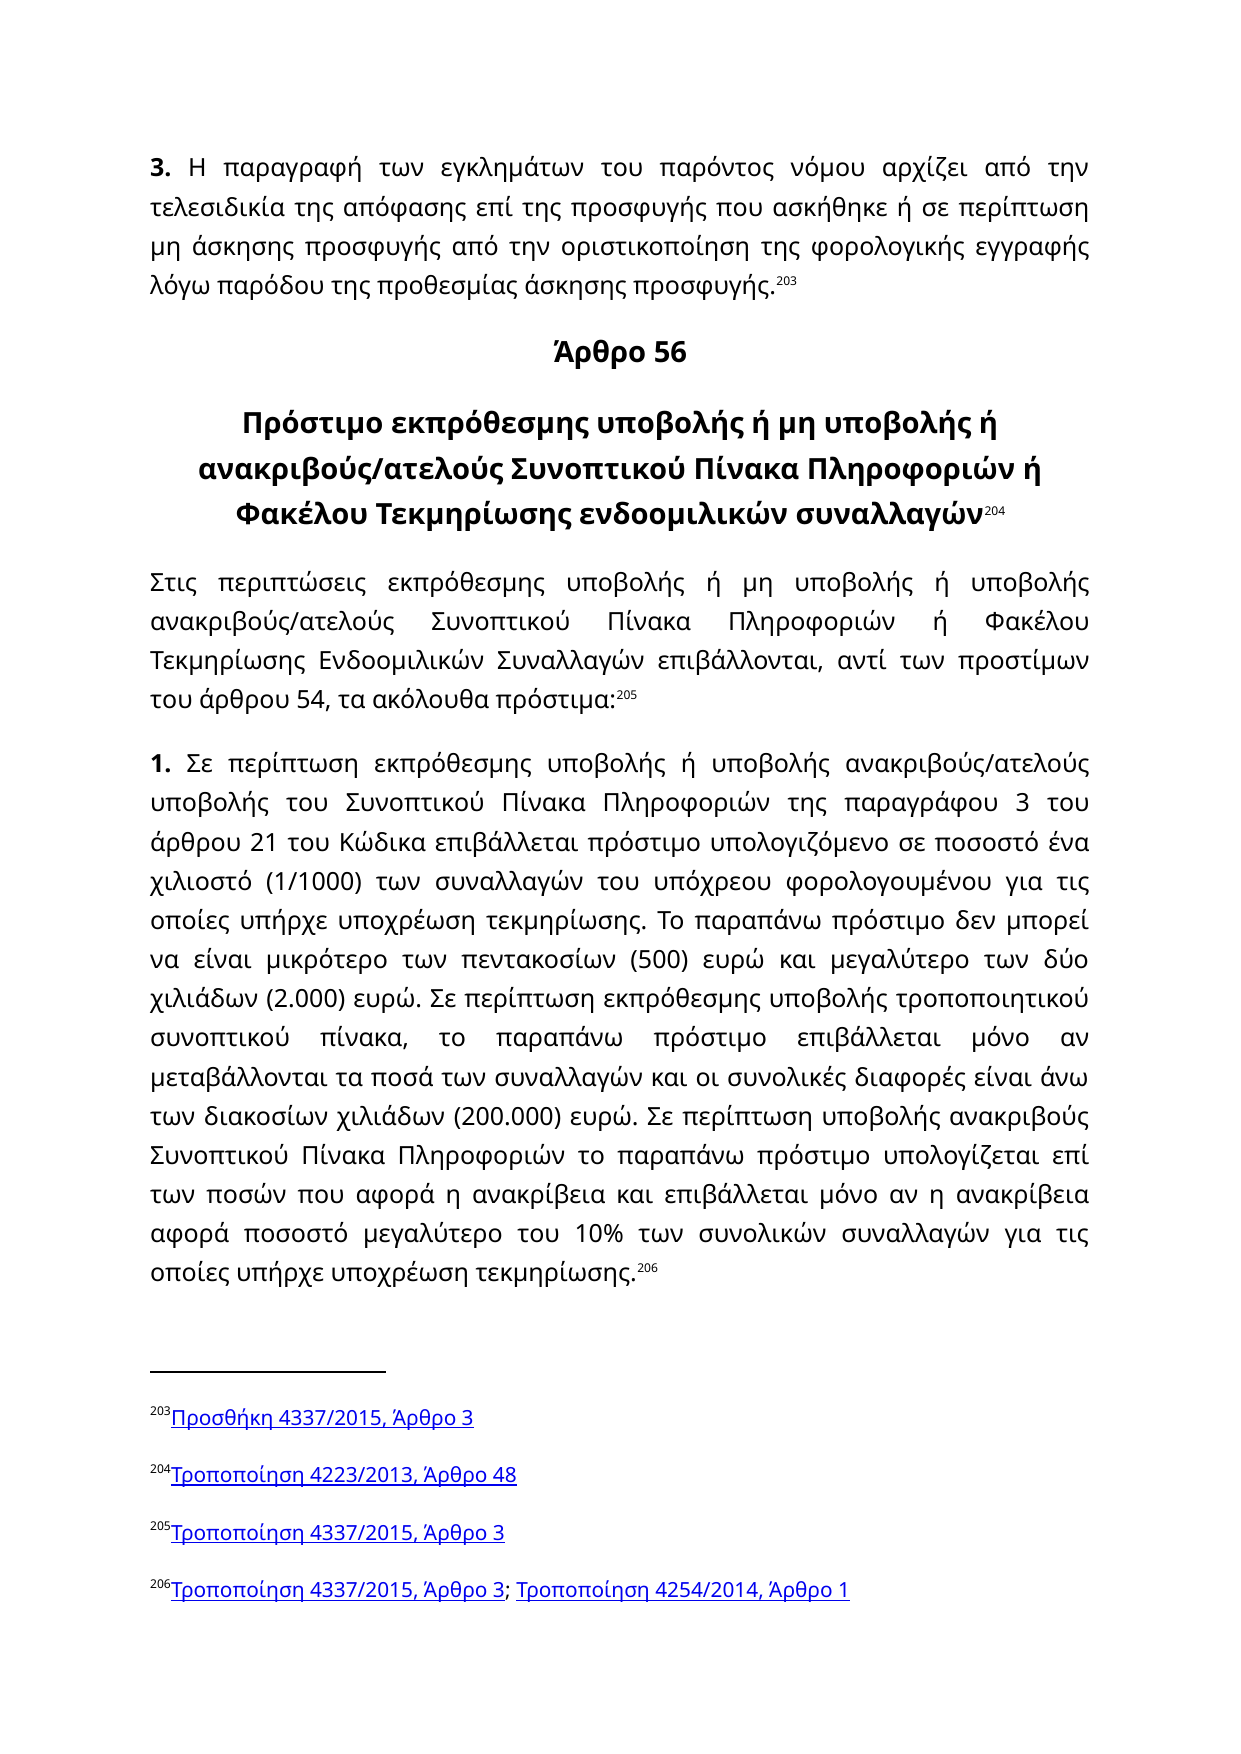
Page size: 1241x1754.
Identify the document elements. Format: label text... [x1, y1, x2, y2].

text Τροποποίηση 4337/2015, Άρθρο 3; Τροποποίηση 4254/2014, Άρθρο 1 [150, 1576, 1090, 1604]
subtitle Άρθρο 56 [150, 332, 1090, 371]
text Προσθήκη 4337/2015, Άρθρο 3 [150, 1403, 1090, 1431]
text Τροποποίηση 4337/2015, Άρθρο 3 [150, 1518, 1090, 1546]
text Στις περιπτώσεις εκπρόθεσμης υποβολής ή μη υποβολής ή υποβολής ανακριβούς/ατελούς Συνοπτικού Πίνακα Πληροφοριών ή Φακέλου Τεκμηρίωσης Ενδοομιλικών Συναλλαγών επιβάλλονται, αντί των προστίμων του άρθρου 54, τα ακόλουθα πρόστιμα: [150, 564, 1090, 716]
text Τροποποίηση 4223/2013, Άρθρο 48 [150, 1460, 1090, 1489]
text 3. Η παραγραφή των εγκλημάτων του παρόντος νόμου αρχίζει από την τελεσιδικία της απόφασης επί της προσφυγής που ασκήθηκε ή σε περίπτωση μη άσκησης προσφυγής από την οριστικοποίηση της φορολογικής εγγραφής λόγω παρόδου της προθεσμίας άσκησης προσφυγής. [150, 150, 1090, 302]
text 1. Σε περίπτωση εκπρόθεσμης υποβολής ή υποβολής ανακριβούς/ατελούς υποβολής του Συνοπτικού Πίνακα Πληροφοριών της παραγράφου 3 του άρθρου 21 του Κώδικα επιβάλλεται πρόστιμο υπολογιζόμενο σε ποσοστό ένα χιλιοστό (1/1000) των συναλλαγών του υπόχρεου φορολογουμένου για τις οποίες υπήρχε υποχρέωση τεκμηρίωσης. Το παραπάνω πρόστιμο δεν μπορεί να είναι μικρότερο των πεντακοσίων (500) ευρώ και μεγαλύτερο των δύο χιλιάδων (2.000) ευρώ. Σε περίπτωση εκπρόθεσμης υποβολής τροποποιητικού συνοπτικού πίνακα, το παραπάνω πρόστιμο επιβάλλεται μόνο αν μεταβάλλονται τα ποσά των συναλλαγών και οι συνολικές διαφορές είναι άνω των διακοσίων χιλιάδων (200.000) ευρώ. Σε περίπτωση υποβολής ανακριβούς Συνοπτικού Πίνακα Πληροφοριών το παραπάνω πρόστιμο υπολογίζεται επί των ποσών που αφορά η ανακρίβεια και επιβάλλεται μόνο αν η ανακρίβεια αφορά ποσοστό μεγαλύτερο του 10% των συνολικών συναλλαγών για τις οποίες υπήρχε υποχρέωση τεκμηρίωσης. [150, 746, 1090, 1289]
subtitle Πρόστιμο εκπρόθεσμης υποβολής ή μη υποβολής ή ανακριβούς/ατελούς Συνοπτικού Πίνακα Πληροφοριών ή Φακέλου Τεκμηρίωσης ενδοομιλικών συναλλαγών [150, 402, 1090, 533]
